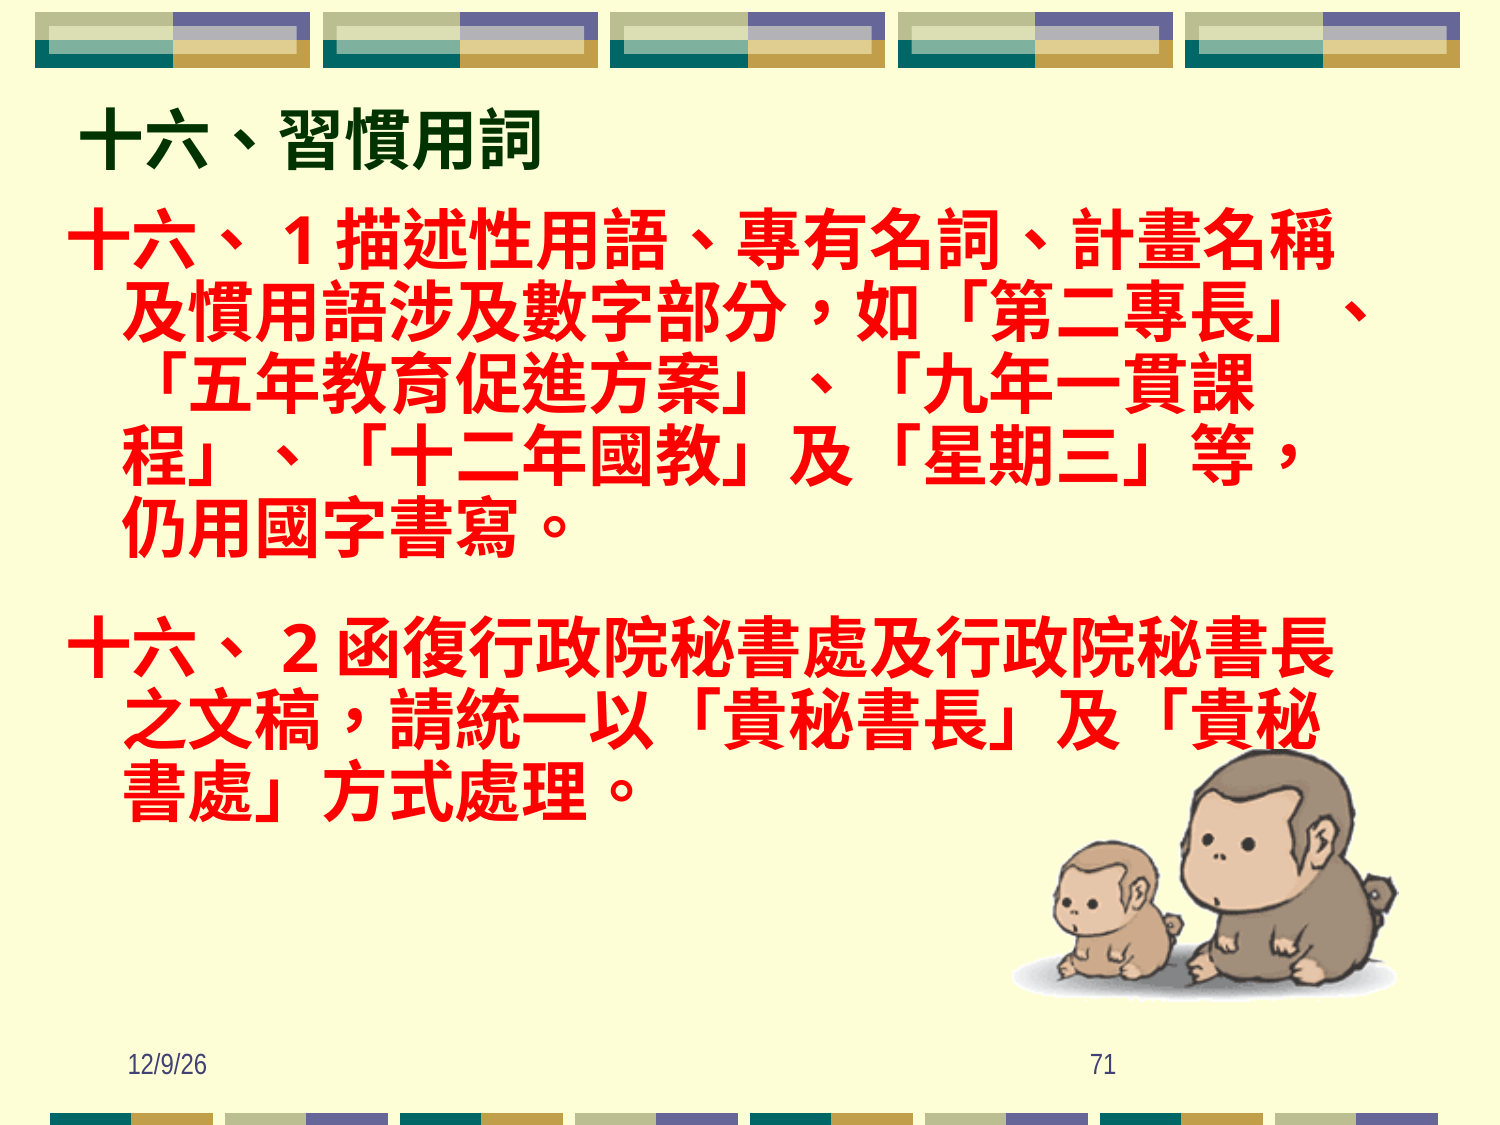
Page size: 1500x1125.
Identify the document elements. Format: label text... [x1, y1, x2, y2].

list [50, 99, 1263, 200]
text_box 十六、習慣用詞 [62, 100, 612, 188]
picture [1012, 750, 1399, 1002]
text_box [112, 1012, 426, 1088]
text_box 十六、1描述性用語、專有名詞、計畫名稱及慣用語涉及數字部分，如「第二專長」、「五年教育促進方案」、「九年一貫課程」、「十二年國教」及「星期三」等，仍用國字書寫。 十六、2函復行政院秘書處及行政院秘書長之文稿，請統一以「貴秘書長」及「貴秘書處」方式處理。 [50, 200, 1363, 875]
text_box [1012, 50, 1463, 150]
text_box [1074, 1012, 1388, 1088]
